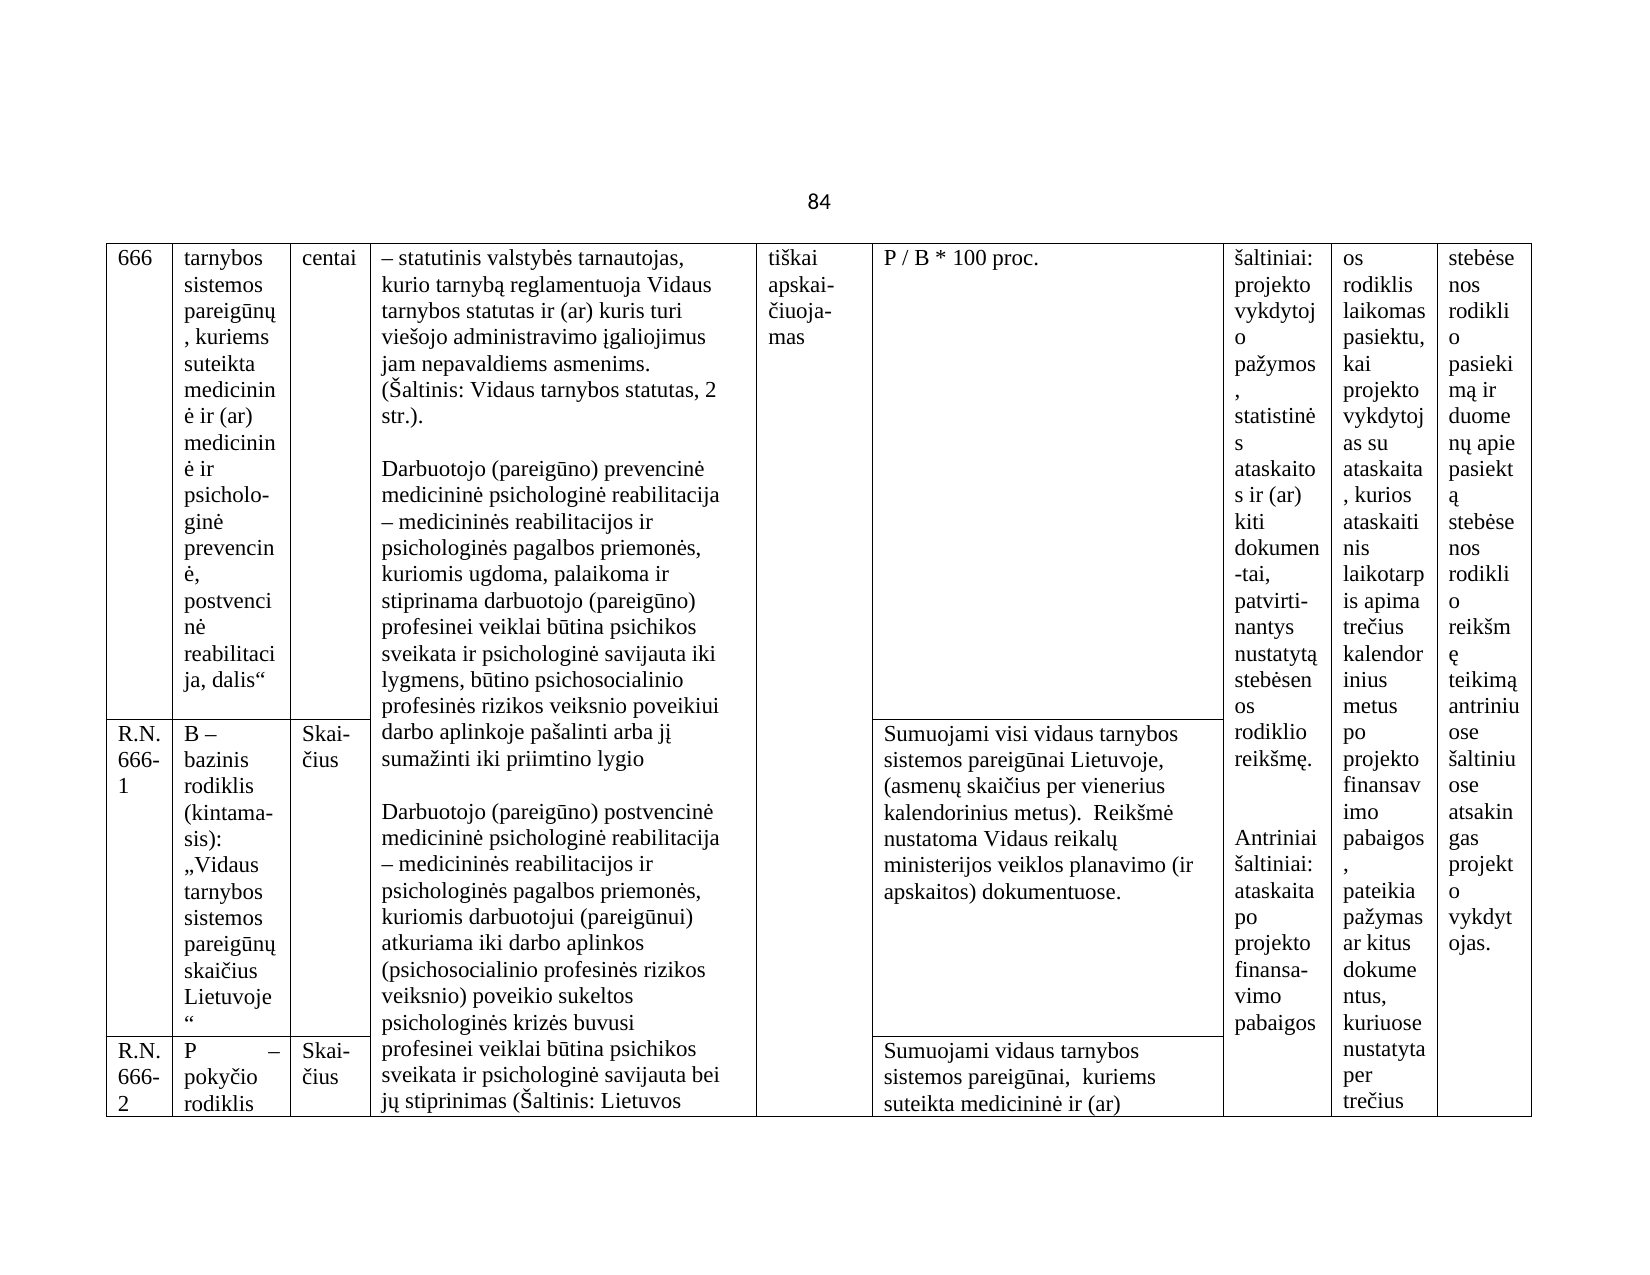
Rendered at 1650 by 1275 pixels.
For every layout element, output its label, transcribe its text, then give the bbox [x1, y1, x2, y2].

table_cell os rodiklis laikomas pasiektu, kai projekto vykdytojas su ataskaita, kurios ataskaitinis laikotarpis apima trečius kalendorinius metus po projekto finansavimo pabaigos, pateikia pažymas ar kitus dokumentus, kuriuose nustatyta per trečius [1332, 244, 1437, 1116]
table_cell B – bazinis rodiklis (kintama-sis): „Vidaus tarnybos sistemos pareigūnų skaičius Lietuvoje“ [173, 720, 290, 1036]
table_cell – statutinis valstybės tarnautojas, kurio tarnybą reglamentuoja Vidaus tarnybos statutas ir (ar) kuris turi viešojo administravimo įgaliojimus jam nepavaldiems asmenims. (Šaltinis: Vidaus tarnybos statutas, 2 str.). Darbuotojo (pareigūno) prevencinė medicininė psichologinė reabilitacija – medicininės reabilitacijos ir psichologinės pagalbos priemonės, kuriomis ugdoma, palaikoma ir stiprinama darbuotojo (pareigūno) profesinei veiklai būtina psichikos sveikata ir psichologinė savijauta iki lygmens, būtino psichosocialinio profesinės rizikos veiksnio poveikiui darbo aplinkoje pašalinti arba jį sumažinti iki priimtino lygio Darbuotojo (pareigūno) postvencinė medicininė psichologinė reabilitacija – medicininės reabilitacijos ir psichologinės pagalbos priemonės, kuriomis darbuotojui (pareigūnui) atkuriama iki darbo aplinkos (psichosocialinio profesinės rizikos veiksnio) poveikio sukeltos psichologinės krizės buvusi profesinei veiklai būtina psichikos sveikata ir psichologinė savijauta bei jų stiprinimas (Šaltinis: Lietuvos [371, 244, 756, 1116]
table_cell P – pokyčio rodiklis [173, 1037, 290, 1116]
table_cell centai [291, 244, 370, 719]
table_cell Sumuojami visi vidaus tarnybos sistemos pareigūnai Lietuvoje, (asmenų skaičius per vienerius kalendorinius metus). Reikšmė nustatoma Vidaus reikalų ministerijos veiklos planavimo (ir apskaitos) dokumentuose. [873, 720, 1223, 1036]
table_cell 666 [107, 244, 172, 719]
table_cell Skai-čius [291, 720, 370, 1036]
table_cell Sumuojami vidaus tarnybos sistemos pareigūnai, kuriems suteikta medicininė ir (ar) [873, 1037, 1223, 1116]
table_cell tiškai apskai-čiuoja-mas [757, 244, 872, 1116]
table_cell tarnybos sistemos pareigūnų, kuriems suteikta medicininė ir (ar) medicininė ir psicholo-ginė prevencinė, postvencinė reabilitacija, dalis“ [173, 244, 290, 719]
table_cell stebėsenos rodiklio pasiekimą ir duomenų apie pasiektą stebėsenos rodiklio reikšmę teikimą antriniuose šaltiniuose atsakingas projekto vykdytojas. [1438, 244, 1531, 1116]
table_cell R.N.666-1 [107, 720, 172, 1036]
table_cell R.N.666-2 [107, 1037, 172, 1116]
table_cell šaltiniai: projekto vykdytojo pažymos, statistinės ataskaitos ir (ar) kiti dokumen-tai, patvirti-nantys nustatytą stebėsenos rodiklio reikšmę. Antriniai šaltiniai: ataskaita po projekto finansa-vimo pabaigos [1224, 244, 1331, 1116]
table_cell P / B * 100 proc. [873, 244, 1223, 719]
table_cell Skai-čius [291, 1037, 370, 1116]
